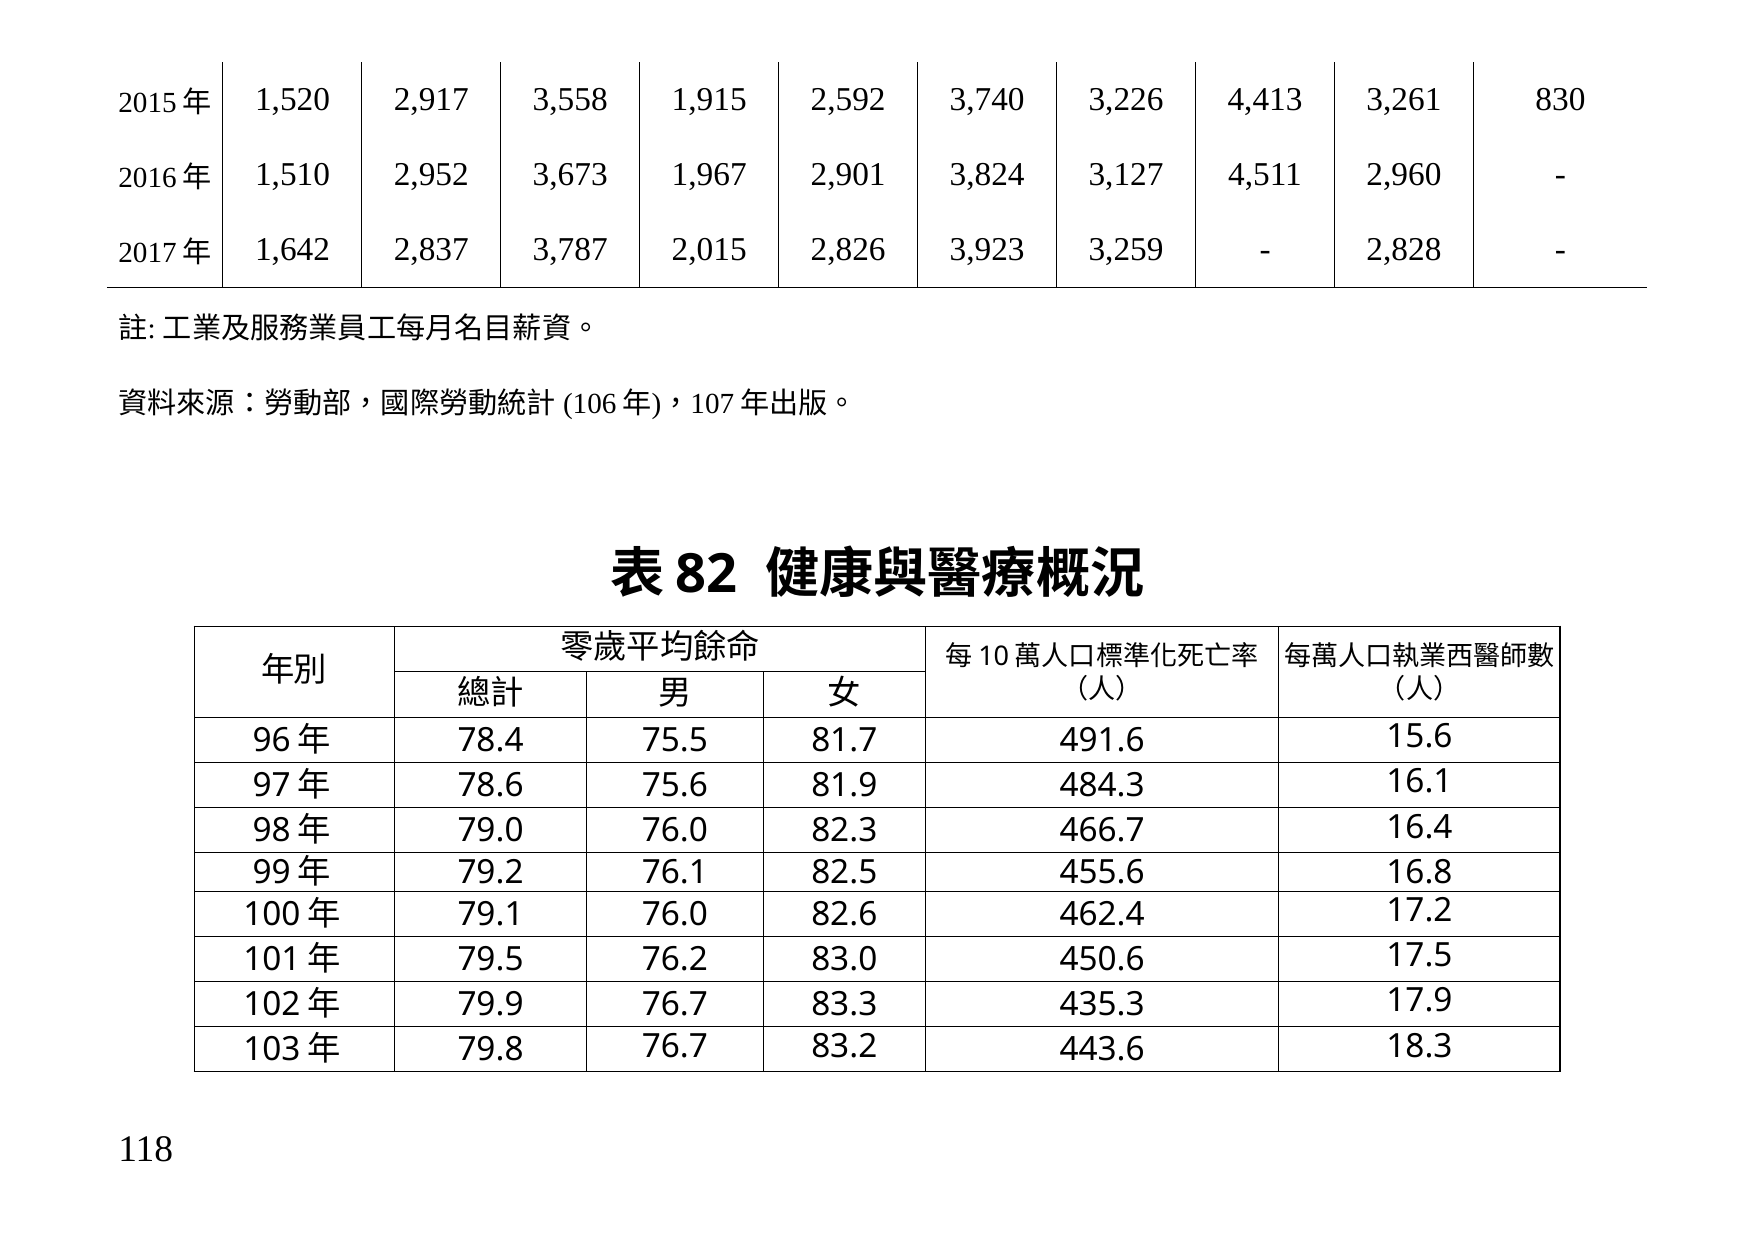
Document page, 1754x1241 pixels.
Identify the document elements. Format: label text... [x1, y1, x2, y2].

table_cell 75.5 [587, 718, 763, 762]
table_cell 15.6 [1279, 718, 1559, 762]
table_header 零歲平均餘命 [395, 627, 925, 671]
table_cell 435.3 [926, 982, 1278, 1026]
table_cell 484.3 [926, 763, 1278, 807]
table_cell 2,960 [1335, 137, 1473, 212]
table_cell 1,642 [223, 212, 361, 287]
table_cell 79.2 [395, 853, 586, 891]
table_cell 2,015 [640, 212, 778, 287]
table_cell 76.2 [587, 937, 763, 981]
table_cell 2017年 [107, 212, 222, 287]
table_cell 830 [1474, 62, 1647, 137]
table_cell 78.6 [395, 763, 586, 807]
table_cell 16.1 [1279, 763, 1559, 807]
table_cell 102年 [195, 982, 394, 1026]
table_cell 4,413 [1196, 62, 1334, 137]
table_cell 83.2 [764, 1027, 925, 1071]
table_cell 男 [587, 672, 763, 717]
table_cell 1,915 [640, 62, 778, 137]
table_cell 462.4 [926, 892, 1278, 936]
table_cell 3,226 [1057, 62, 1195, 137]
table_cell 76.0 [587, 808, 763, 852]
table_cell 83.3 [764, 982, 925, 1026]
table_cell 450.6 [926, 937, 1278, 981]
table_cell 99年 [195, 853, 394, 891]
table_cell 16.4 [1279, 808, 1559, 852]
table_cell 18.3 [1279, 1027, 1559, 1071]
table_cell 466.7 [926, 808, 1278, 852]
table_cell 103年 [195, 1027, 394, 1071]
table_cell 2,901 [779, 137, 917, 212]
table_cell 81.9 [764, 763, 925, 807]
table_cell 96年 [195, 718, 394, 762]
table_cell 82.6 [764, 892, 925, 936]
table_cell 491.6 [926, 718, 1278, 762]
table_cell 2,828 [1335, 212, 1473, 287]
table_cell 75.6 [587, 763, 763, 807]
table_cell 17.2 [1279, 892, 1559, 936]
table_cell 83.0 [764, 937, 925, 981]
table_cell 79.0 [395, 808, 586, 852]
table_cell 女 [764, 672, 925, 717]
text 資料來源：勞動部，國際勞動統計 (106年)，107年出版。 [118, 363, 1636, 438]
table_header 每萬人口執業西醫師數（人） [1279, 627, 1559, 717]
table_cell 17.5 [1279, 937, 1559, 981]
table_cell - [1474, 212, 1647, 287]
table_cell 79.9 [395, 982, 586, 1026]
table_cell 3,127 [1057, 137, 1195, 212]
table_cell 79.8 [395, 1027, 586, 1071]
table_cell 1,967 [640, 137, 778, 212]
table_cell 76.7 [587, 982, 763, 1026]
table_cell 101年 [195, 937, 394, 981]
table_cell 3,740 [918, 62, 1056, 137]
table_cell 78.4 [395, 718, 586, 762]
table_cell 1,520 [223, 62, 361, 137]
table_cell 79.1 [395, 892, 586, 936]
table_cell 100年 [195, 892, 394, 936]
table_cell 97年 [195, 763, 394, 807]
table_header 年別 [195, 627, 394, 717]
table_cell 3,787 [501, 212, 639, 287]
table_cell 3,261 [1335, 62, 1473, 137]
table_cell 2,826 [779, 212, 917, 287]
table_cell 76.0 [587, 892, 763, 936]
subtitle 表82 健康與醫療概況 [118, 513, 1636, 626]
table_cell 2,952 [362, 137, 500, 212]
table_cell 2,592 [779, 62, 917, 137]
table_cell 1,510 [223, 137, 361, 212]
table_cell 16.8 [1279, 853, 1559, 891]
table_cell 總計 [395, 672, 586, 717]
table_cell 17.9 [1279, 982, 1559, 1026]
table_cell 3,558 [501, 62, 639, 137]
table_cell - [1474, 137, 1647, 212]
table_cell 2,917 [362, 62, 500, 137]
table_cell 2,837 [362, 212, 500, 287]
table_cell 3,824 [918, 137, 1056, 212]
table_cell 82.3 [764, 808, 925, 852]
table_cell 81.7 [764, 718, 925, 762]
table_cell 2015年 [107, 62, 222, 137]
table_cell 4,511 [1196, 137, 1334, 212]
table_cell 76.7 [587, 1027, 763, 1071]
table_cell 443.6 [926, 1027, 1278, 1071]
table_cell 455.6 [926, 853, 1278, 891]
table_cell 3,673 [501, 137, 639, 212]
text 註: 工業及服務業員工每月名目薪資。 [118, 288, 1636, 363]
table_cell 2016年 [107, 137, 222, 212]
table_cell 76.1 [587, 853, 763, 891]
table_header 每10萬人口標準化死亡率（人） [926, 627, 1278, 717]
table_cell - [1196, 212, 1334, 287]
table_cell 3,259 [1057, 212, 1195, 287]
table_cell 3,923 [918, 212, 1056, 287]
table_cell 82.5 [764, 853, 925, 891]
table_cell 98年 [195, 808, 394, 852]
table_cell 79.5 [395, 937, 586, 981]
